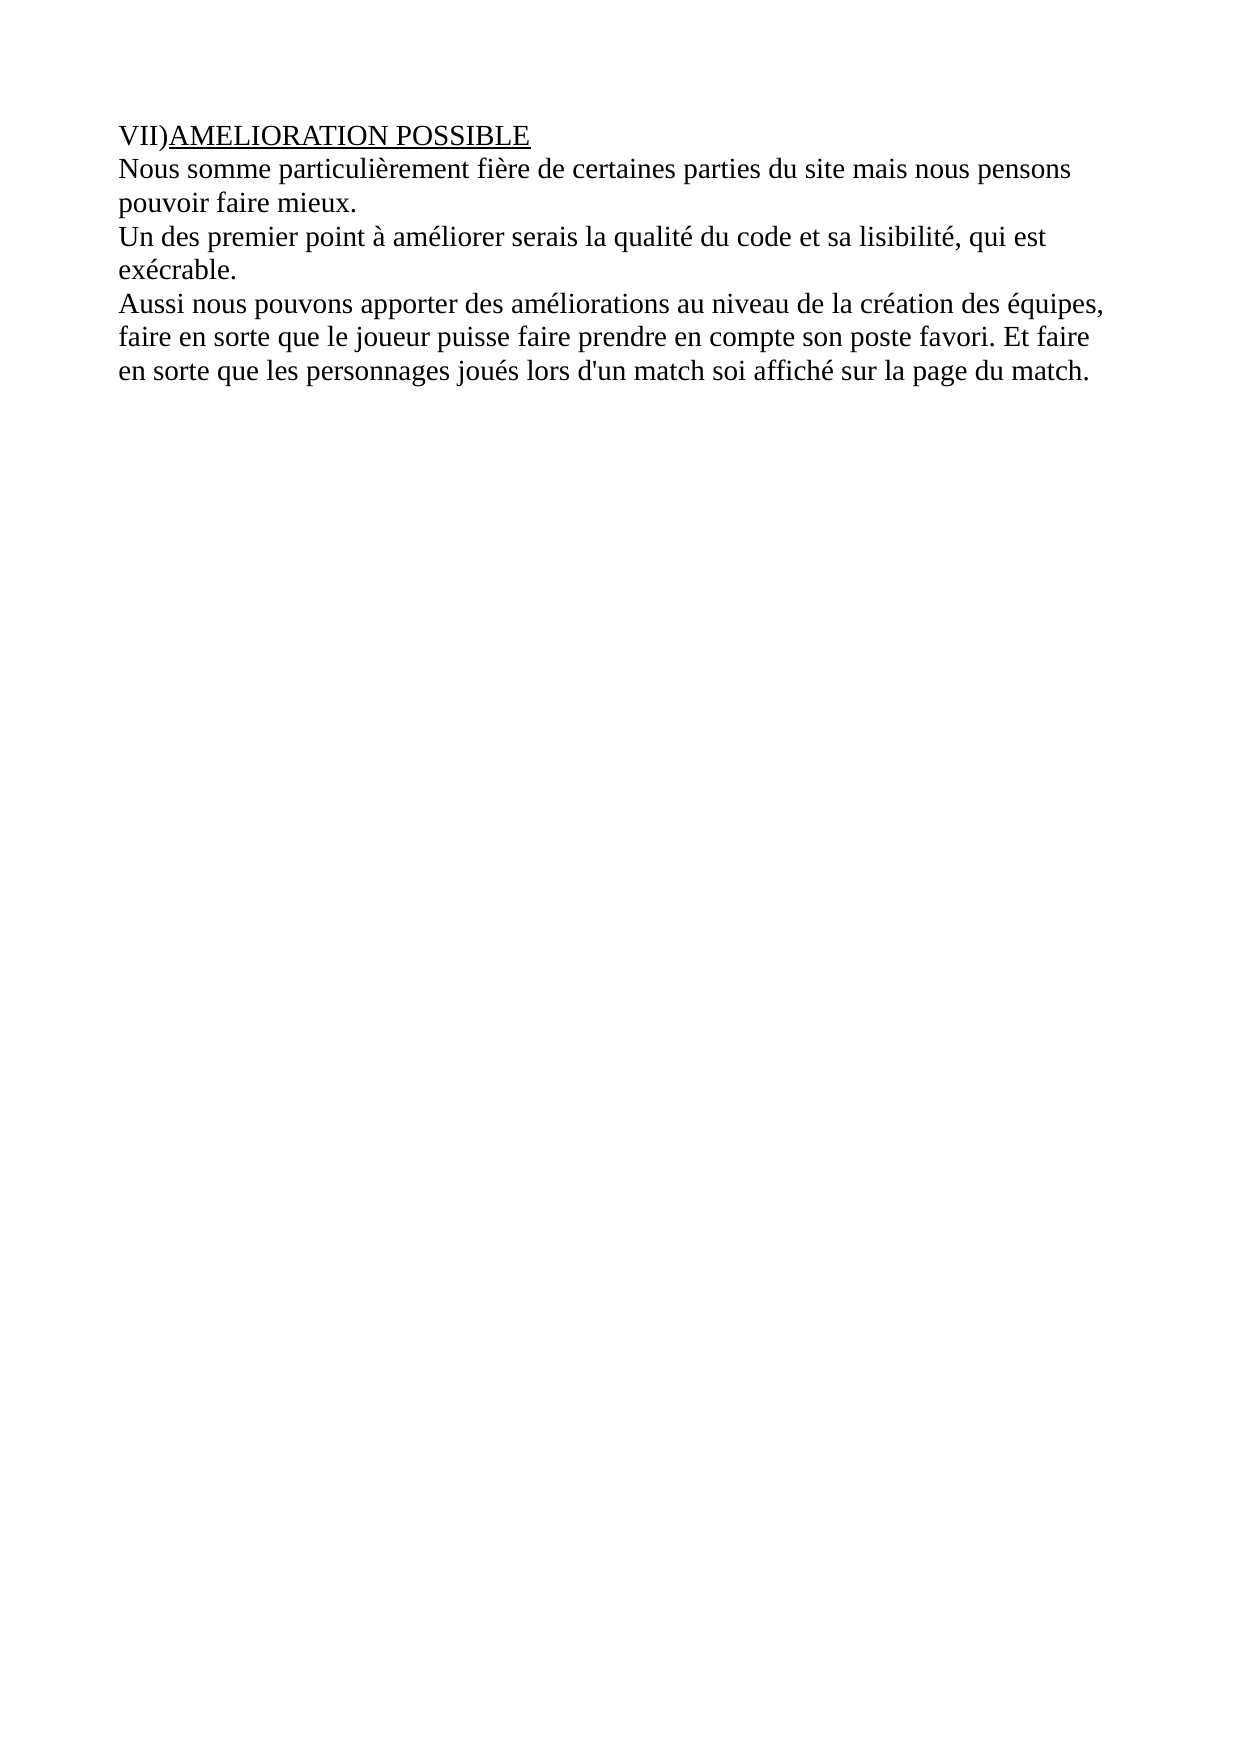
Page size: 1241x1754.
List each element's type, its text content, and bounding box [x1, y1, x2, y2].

text Nous somme particulièrement fière de certaines parties du site mais nous pensons pouvoir faire mieux. [118, 152, 1122, 219]
text Aussi nous pouvons apporter des améliorations au niveau de la création des équipes, faire en sorte que le joueur puisse faire prendre en compte son poste favori. Et faire en sorte que les personnages joués lors d'un match soi affiché sur la page du match. [118, 286, 1122, 386]
text VII)AMELIORATION POSSIBLE [118, 118, 1122, 152]
text Un des premier point à améliorer serais la qualité du code et sa lisibilité, qui est exécrable. [118, 219, 1122, 286]
